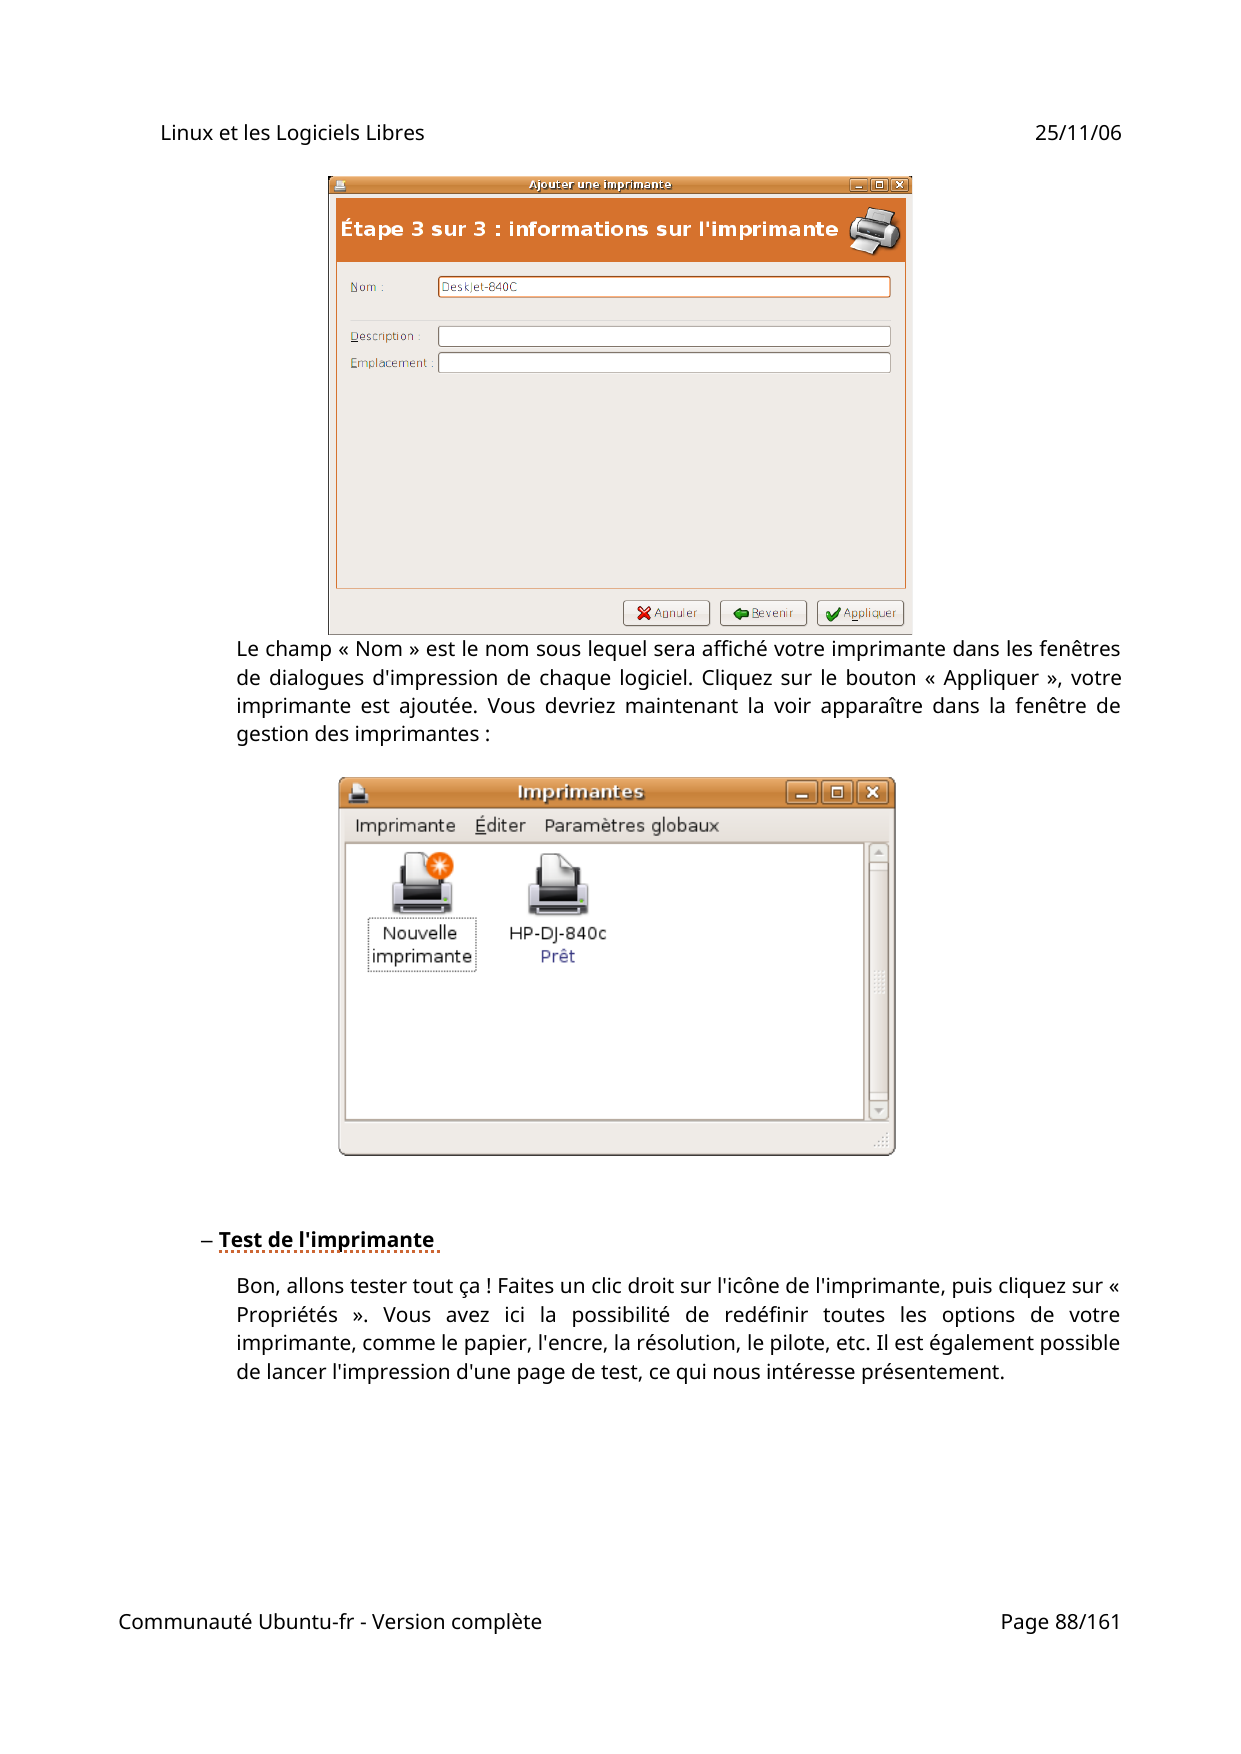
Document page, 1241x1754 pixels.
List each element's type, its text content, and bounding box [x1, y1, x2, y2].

text Bon, allons tester tout ça ! Faites un clic droit sur l'icône de l'imprimante, puis cliquez sur « Propriétés ». Vous avez ici la possibilité de redéfinir toutes les options de votre imprimante, comme le papier, l'encre, la résolution, le pilote, etc. Il est également possible de lancer l'impression d'une page de test, ce qui nous intéresse présentement. [236, 1272, 1122, 1385]
subtitle Test de l'imprimante [201, 1226, 1122, 1254]
picture [338, 777, 896, 1156]
text Le champ « Nom » est le nom sous lequel sera affiché votre imprimante dans les fenêtres de dialogues d'impression de chaque logiciel. Cliquez sur le bouton « Appliquer », votre imprimante est ajoutée. Vous devriez maintenant la voir apparaître dans la fenêtre de gestion des imprimantes : [236, 635, 1122, 748]
picture [328, 176, 913, 635]
